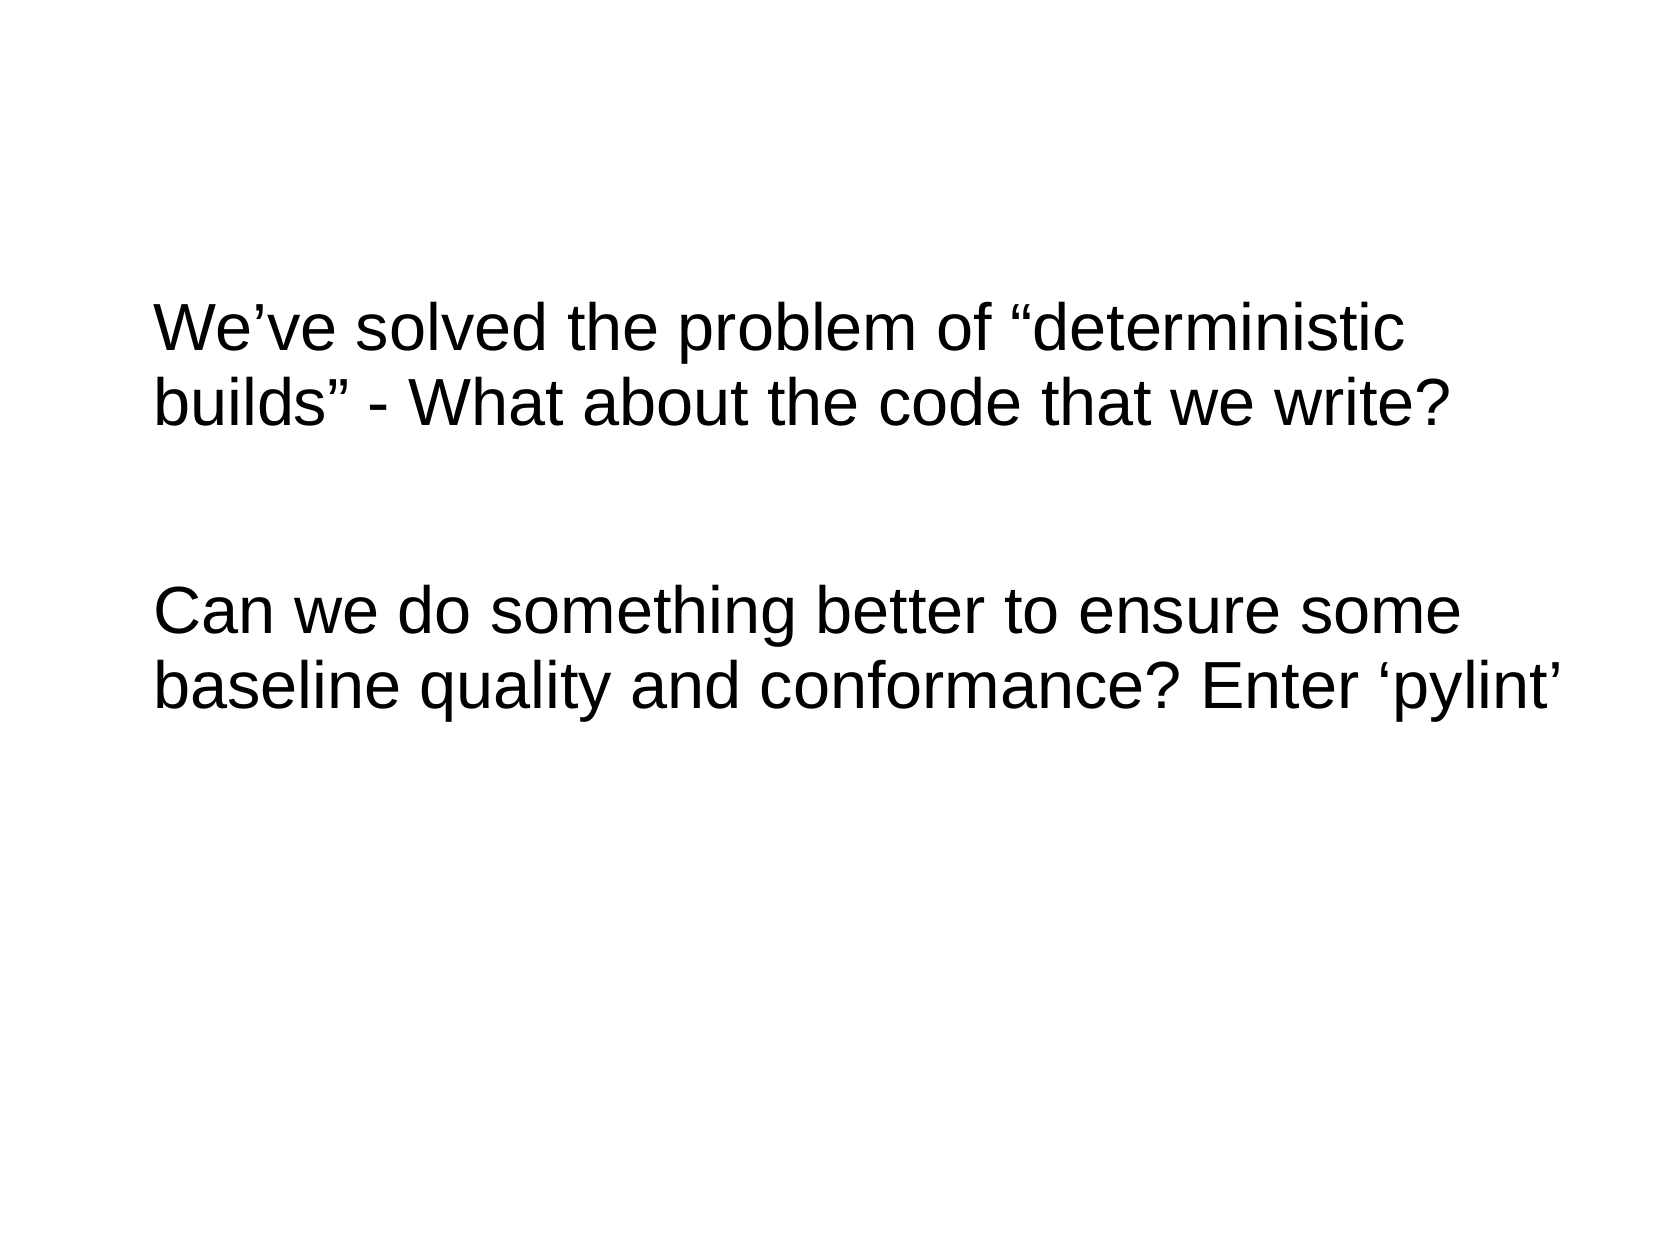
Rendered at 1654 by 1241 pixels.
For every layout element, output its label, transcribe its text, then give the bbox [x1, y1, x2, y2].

list We’ve solved the problem of “deterministic builds” - What about the code that we write? Can we do something better to ensure some baseline quality and conformance? Enter ‘pylint’ [82, 290, 1571, 1010]
